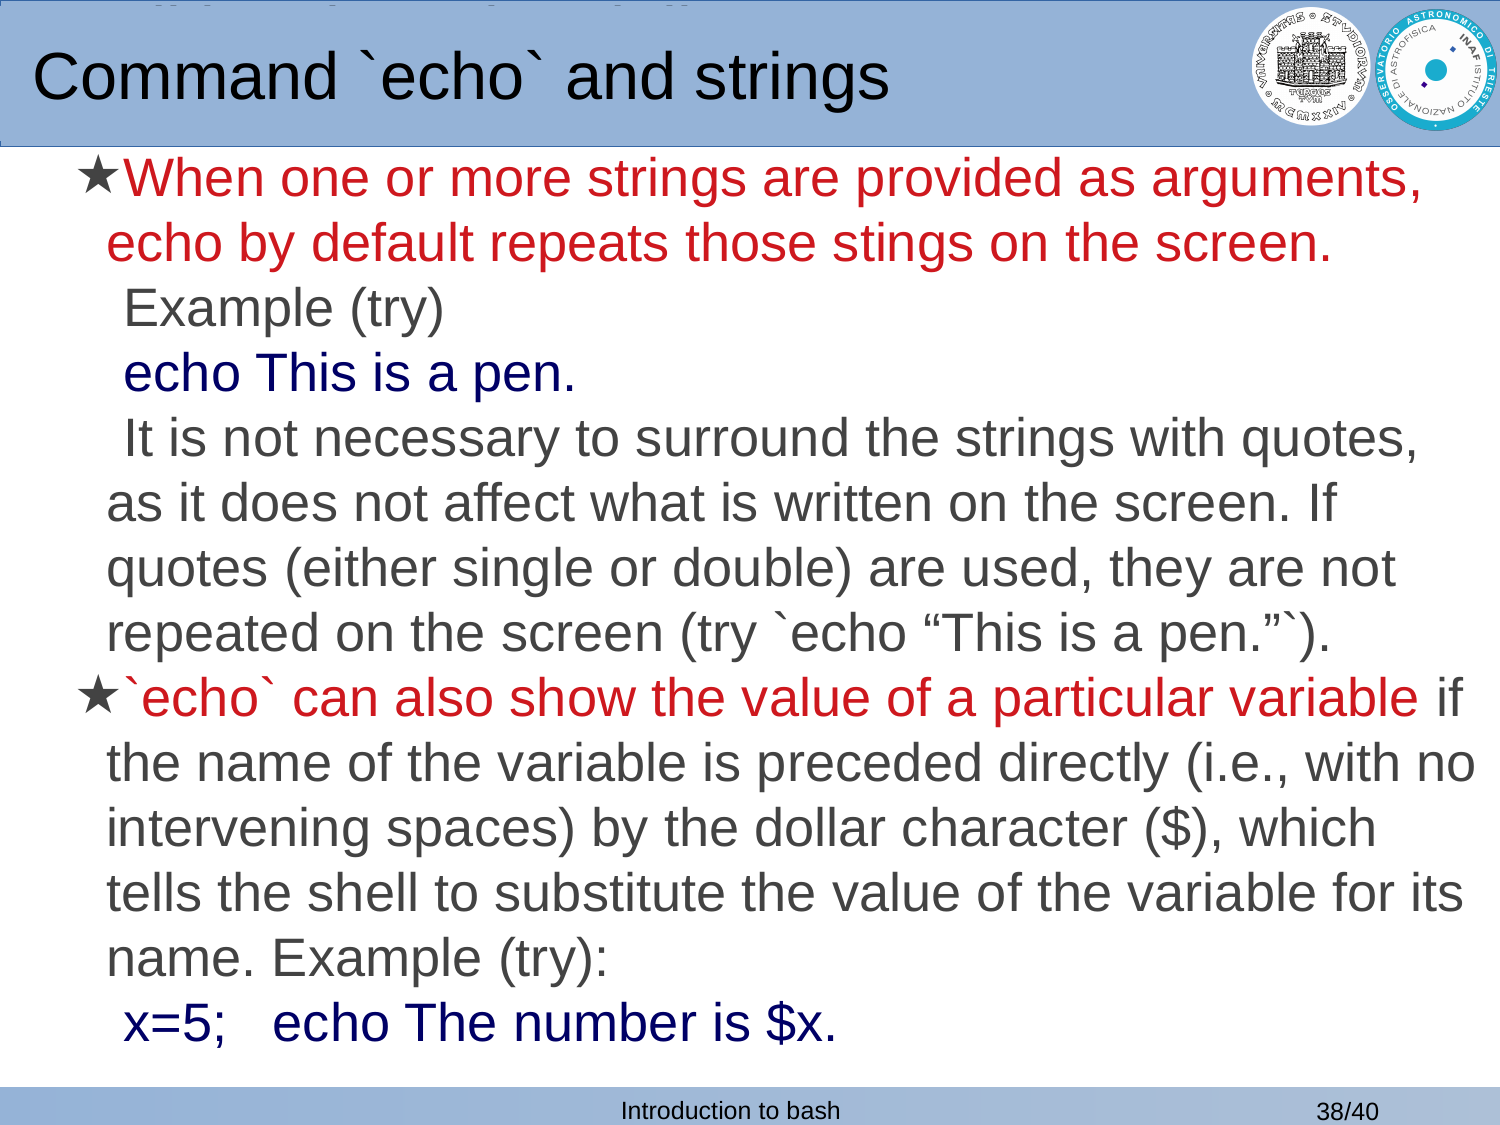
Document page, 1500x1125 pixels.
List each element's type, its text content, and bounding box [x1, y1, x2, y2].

list When one or more strings are provided as arguments, echo by default repeats those stings on the screen. Example (try) echo This is a pen. It is not necessary to surround the strings with quotes, as it does not affect what is written on the screen. If quotes (either single or double) are used, they are not repeated on the screen (try `echo “This is a pen.”`). `echo` can also show the value of a particular variable if the name of the variable is preceded directly (i.e., with no intervening spaces) by the dollar character ($), which tells the shell to substitute the value of the variable for its name. Example (try): x=5; echo The number is $x. [16, 135, 1500, 1081]
title Traditional service delivery [0, 0, 1500, 135]
text_box Command `echo` and strings [0, 5, 1232, 141]
